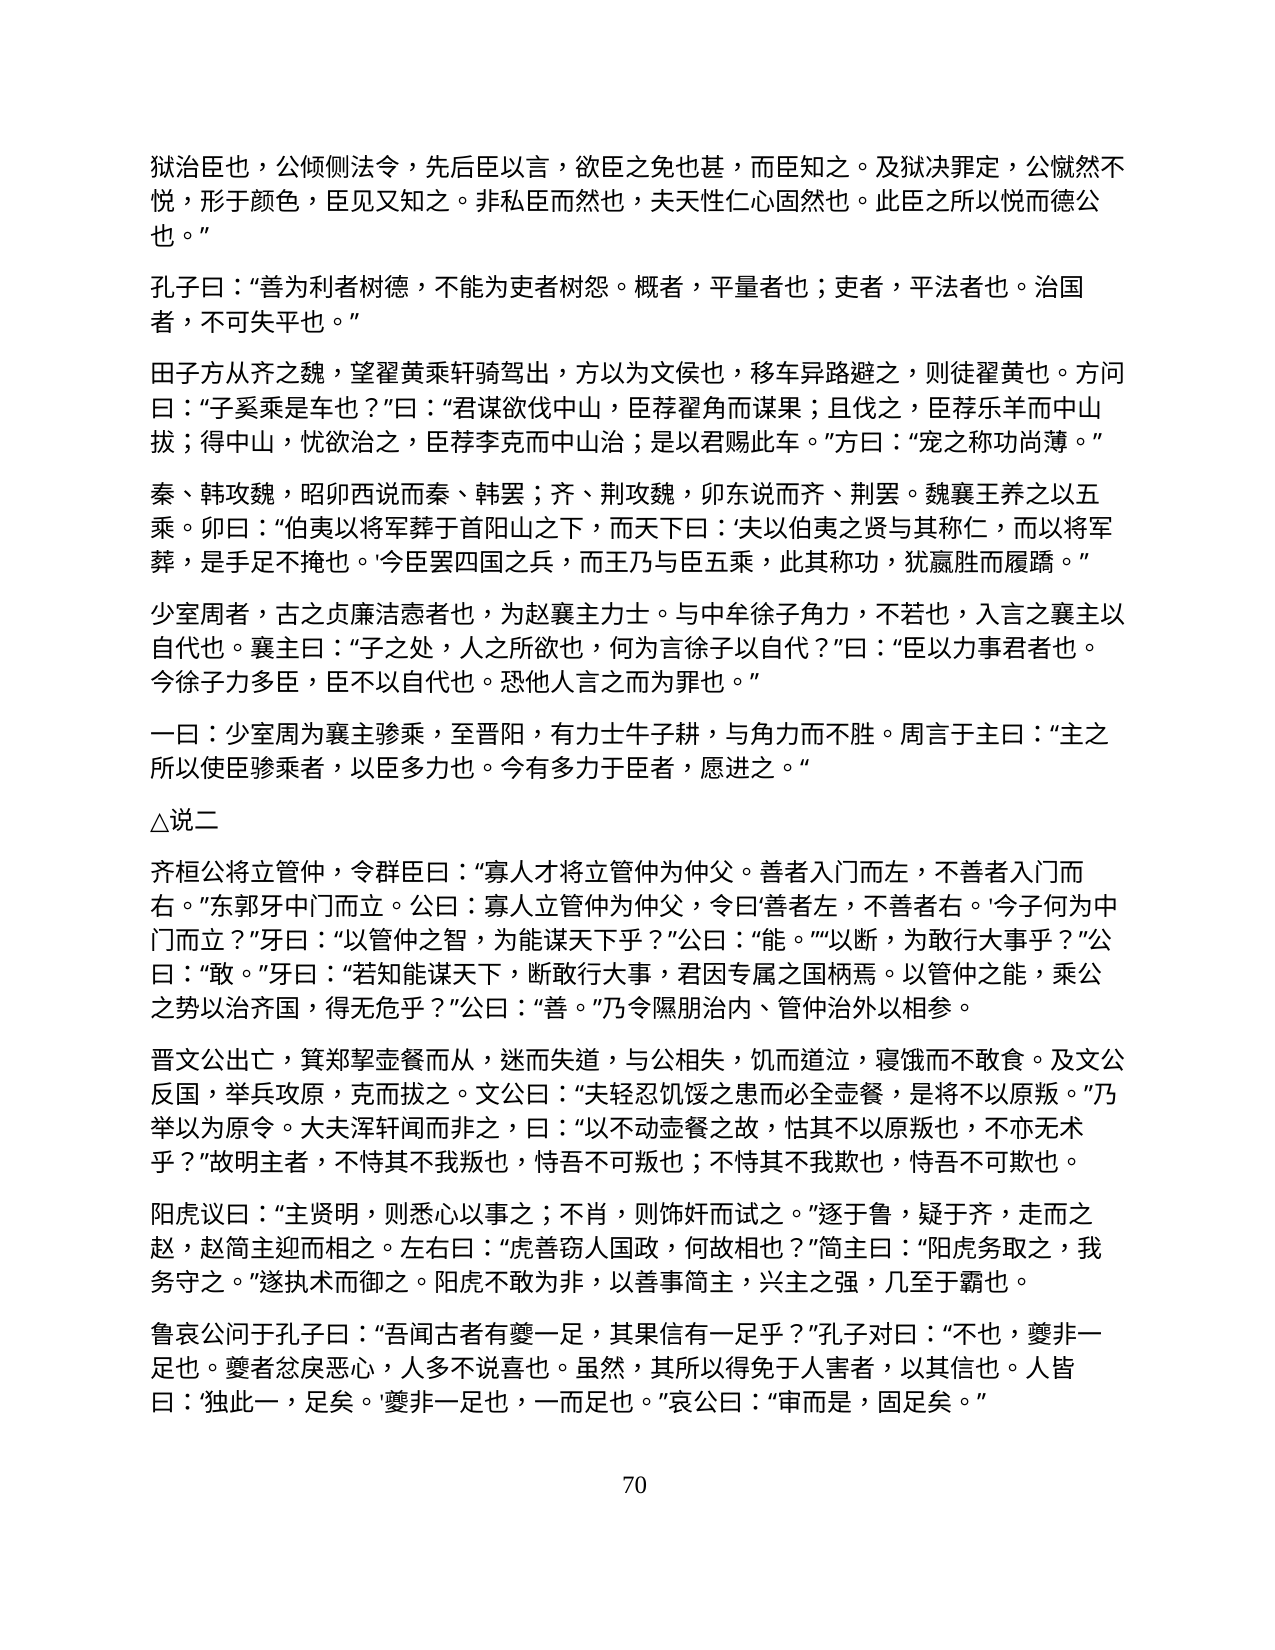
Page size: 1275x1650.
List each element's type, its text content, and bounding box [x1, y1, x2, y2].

text 少室周者，古之贞廉洁悫者也，为赵襄主力士。与中牟徐子角力，不若也，入言之襄主以自代也。襄主曰：“子之处，人之所欲也，何为言徐子以自代？”曰：“臣以力事君者也。今徐子力多臣，臣不以自代也。恐他人言之而为罪也。” [150, 596, 1125, 698]
text 齐桓公将立管仲，令群臣曰：“寡人才将立管仲为仲父。善者入门而左，不善者入门而右。”东郭牙中门而立。公曰：寡人立管仲为仲父，令曰‘善者左，不善者右。'今子何为中门而立？”牙曰：“以管仲之智，为能谋天下乎？”公曰：“能。”“以断，为敢行大事乎？”公曰：“敢。”牙曰：“若知能谋天下，断敢行大事，君因专属之国柄焉。以管仲之能，乘公之势以治齐国，得无危乎？”公曰：“善。”乃令隰朋治内、管仲治外以相参。 [150, 854, 1125, 1025]
text 田子方从齐之魏，望翟黄乘轩骑驾出，方以为文侯也，移车异路避之，则徒翟黄也。方问曰：“子奚乘是车也？”曰：“君谋欲伐中山，臣荐翟角而谋果；且伐之，臣荐乐羊而中山拔；得中山，忧欲治之，臣荐李克而中山治；是以君赐此车。”方曰：“宠之称功尚薄。” [150, 356, 1125, 458]
text 晋文公出亡，箕郑挈壶餐而从，迷而失道，与公相失，饥而道泣，寝饿而不敢食。及文公反国，举兵攻原，克而拔之。文公曰：“夫轻忍饥馁之患而必全壶餐，是将不以原叛。”乃举以为原令。大夫浑轩闻而非之，曰：“以不动壶餐之故，怙其不以原叛也，不亦无术乎？”故明主者，不恃其不我叛也，恃吾不可叛也；不恃其不我欺也，恃吾不可欺也。 [150, 1043, 1125, 1179]
text 秦、韩攻魏，昭卯西说而秦、韩罢；齐、荆攻魏，卯东说而齐、荆罢。魏襄王养之以五乘。卯曰：“伯夷以将军葬于首阳山之下，而天下曰：‘夫以伯夷之贤与其称仁，而以将军葬，是手足不掩也。'今臣罢四国之兵，而王乃与臣五乘，此其称功，犹嬴胜而履蹻。” [150, 476, 1125, 578]
text 鲁哀公问于孔子曰：“吾闻古者有夔一足，其果信有一足乎？”孔子对曰：“不也，夔非一足也。夔者忿戾恶心，人多不说喜也。虽然，其所以得免于人害者，以其信也。人皆曰：‘独此一，足矣。'夔非一足也，一而足也。”哀公曰：“审而是，固足矣。” [150, 1317, 1125, 1419]
text 一曰：少室周为襄主骖乘，至晋阳，有力士牛子耕，与角力而不胜。周言于主曰：“主之所以使臣骖乘者，以臣多力也。今有多力于臣者，愿进之。“ [150, 716, 1125, 784]
text 孔子曰：“善为利者树德，不能为吏者树怨。概者，平量者也；吏者，平法者也。治国者，不可失平也。” [150, 270, 1125, 338]
text 狱治臣也，公倾侧法令，先后臣以言，欲臣之免也甚，而臣知之。及狱决罪定，公憱然不悦，形于颜色，臣见又知之。非私臣而然也，夫天性仁心固然也。此臣之所以悦而德公也。” [150, 150, 1125, 252]
text △说二 [150, 802, 1125, 837]
text 阳虎议曰：“主贤明，则悉心以事之；不肖，则饰奸而试之。”逐于鲁，疑于齐，走而之赵，赵简主迎而相之。左右曰：“虎善窃人国政，何故相也？”简主曰：“阳虎务取之，我务守之。”遂执术而御之。阳虎不敢为非，以善事简主，兴主之强，几至于霸也。 [150, 1197, 1125, 1299]
